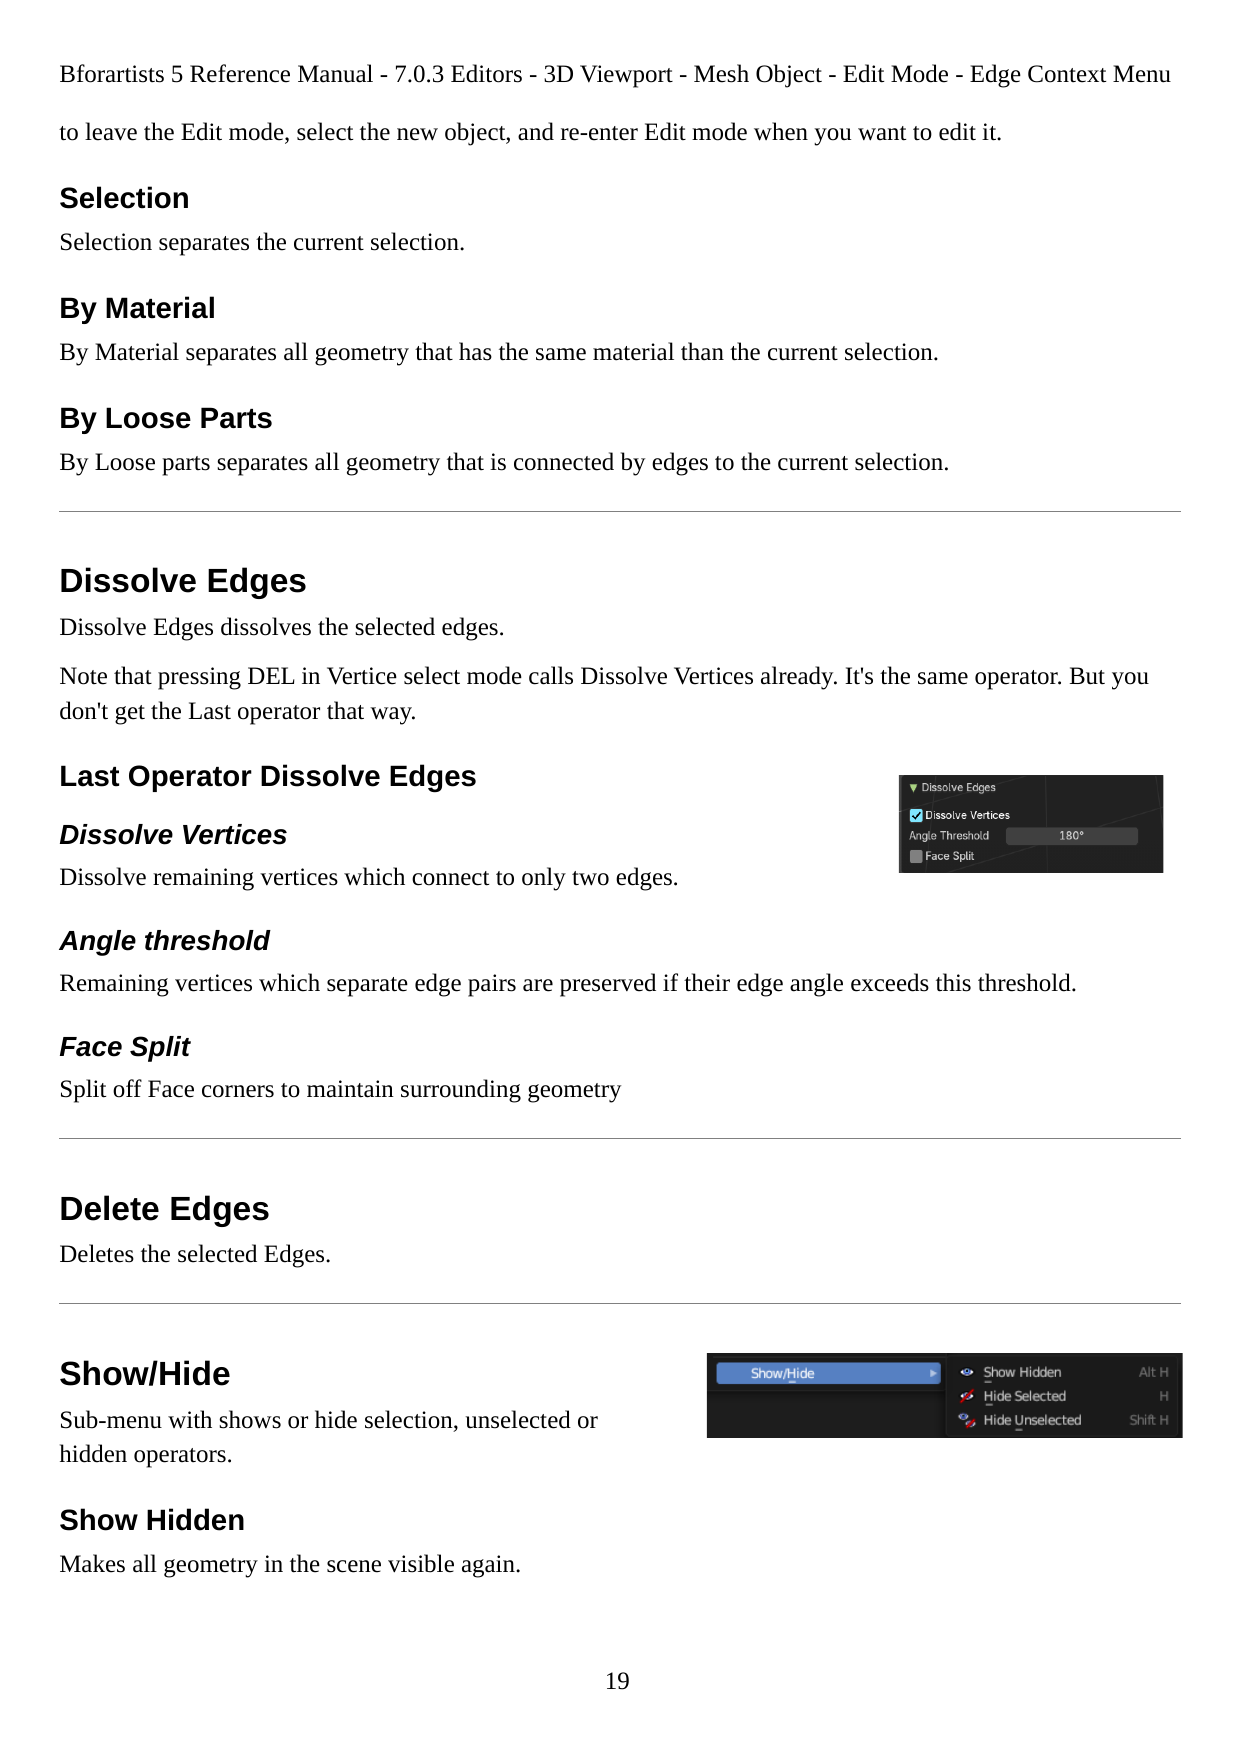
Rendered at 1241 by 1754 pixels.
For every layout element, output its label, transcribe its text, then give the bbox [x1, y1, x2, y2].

subtitle Selection [59, 181, 1181, 215]
text Note that pressing DEL in Vertice select mode calls Dissolve Vertices already. It's the same operator. But you don't get the Last operator that way. [59, 661, 1181, 724]
subtitle By Loose Parts [59, 401, 1181, 434]
text Selection separates the current selection. [59, 227, 1181, 256]
subtitle By Material [59, 291, 1181, 324]
subtitle [1164, 818, 1181, 850]
text Sub-menu with shows or hide selection, unselected or hidden operators. [59, 1405, 1181, 1468]
text Makes all geometry in the scene visible again. [59, 1549, 1181, 1578]
subtitle Show Hidden [59, 1503, 1181, 1537]
subtitle Dissolve Edges [59, 561, 1181, 600]
text Deletes the selected Edges. [59, 1239, 1181, 1268]
subtitle Last Operator Dissolve Edges [59, 759, 1181, 793]
text Split off Face corners to maintain surrounding geometry [59, 1074, 1181, 1103]
subtitle Dissolve Vertices [59, 818, 898, 850]
picture [898, 775, 1164, 873]
text By Material separates all geometry that has the same material than the current selection. [59, 337, 1181, 366]
subtitle Delete Edges [59, 1188, 1181, 1227]
subtitle Angle threshold [59, 924, 1181, 956]
picture [706, 1353, 1183, 1438]
text Dissolve remaining vertices which connect to only two edges. [59, 862, 1181, 891]
subtitle Face Split [59, 1030, 1181, 1062]
text Dissolve Edges dissolves the selected edges. [59, 612, 1181, 641]
text to leave the Edit mode, select the new object, and re-enter Edit mode when you want to edit it. [59, 117, 1181, 146]
subtitle Show/Hide [59, 1354, 706, 1392]
text Remaining vertices which separate edge pairs are preserved if their edge angle exceeds this threshold. [59, 968, 1181, 997]
text By Loose parts separates all geometry that is connected by edges to the current selection. [59, 447, 1181, 476]
